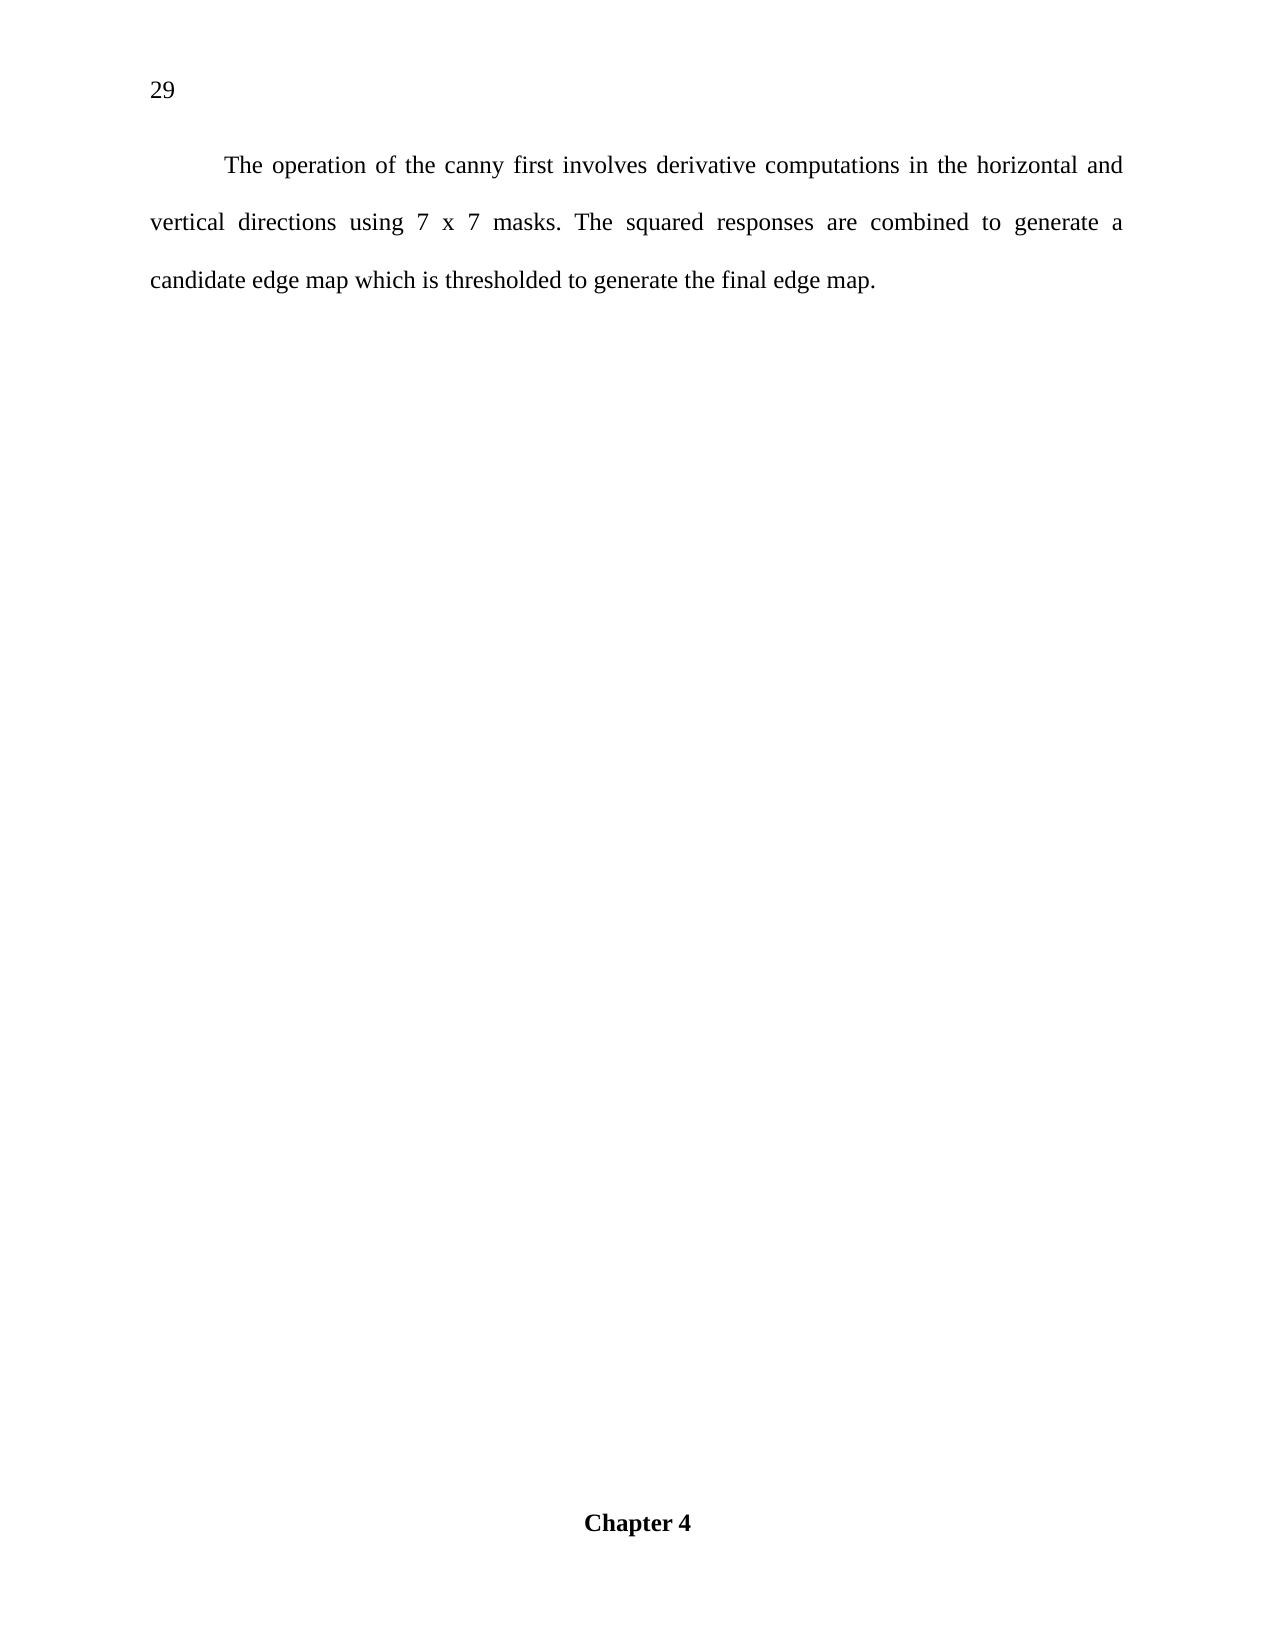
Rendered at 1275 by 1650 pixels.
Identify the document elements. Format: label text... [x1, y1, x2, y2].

text The operation of the canny first involves derivative computations in the horizontal and vertical directions using 7 x 7 masks. The squared responses are combined to generate a candidate edge map which is thresholded to generate the final edge map. [150, 150, 1125, 294]
text Chapter 4 [150, 1508, 1125, 1537]
